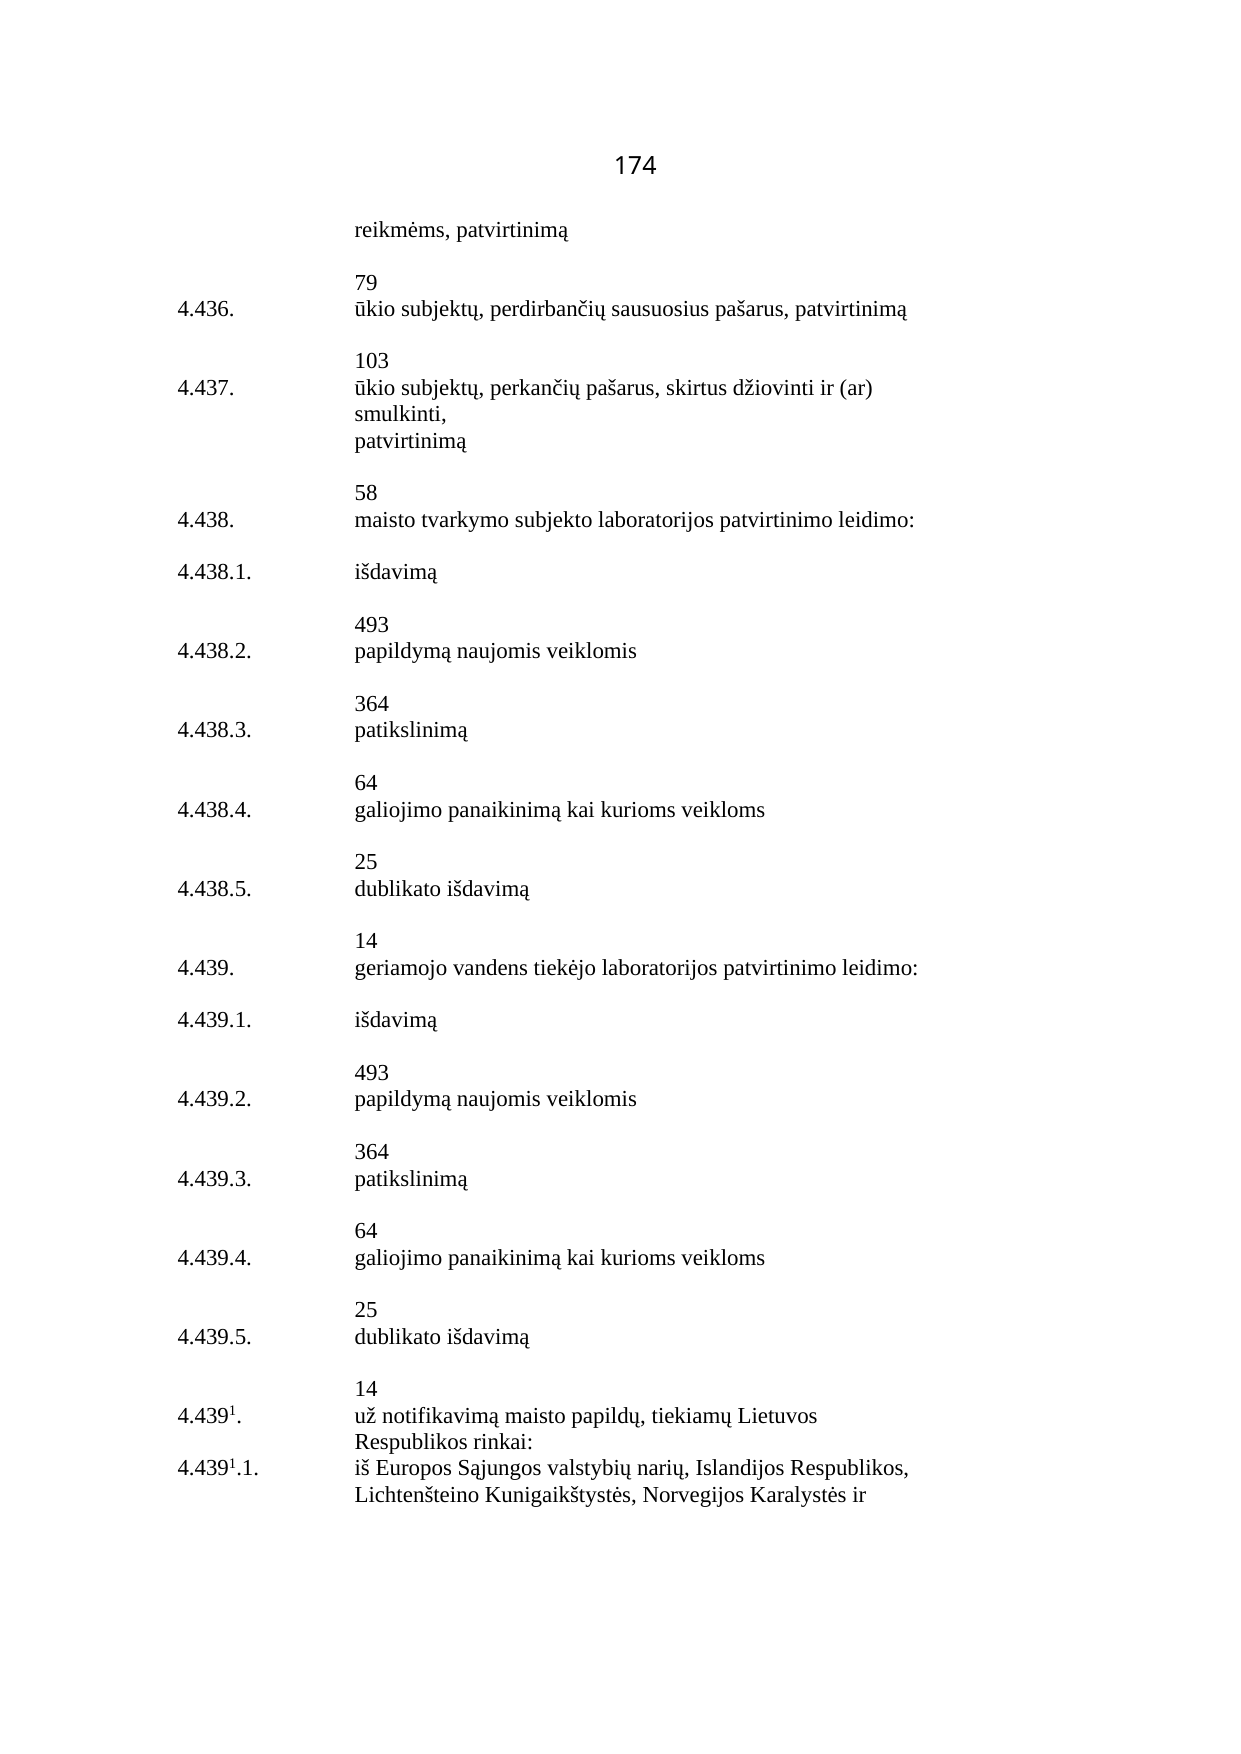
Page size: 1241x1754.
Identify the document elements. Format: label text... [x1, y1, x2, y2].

text 4.436. ūkio subjektų, perdirbančių sausuosius pašarus, patvirtinimą 103 [177, 295, 945, 374]
text 4.438.4. galiojimo panaikinimą kai kurioms veikloms 25 [177, 796, 945, 875]
text 4.4391. už notifikavimą maisto papildų, tiekiamų Lietuvos [177, 1402, 945, 1428]
text 4.439.3. patikslinimą 64 [177, 1164, 945, 1244]
text 4.438.1. išdavimą 493 [177, 558, 945, 637]
text Lichtenšteino Kunigaikštystės, Norvegijos Karalystės ir [354, 1481, 945, 1507]
text 4.438.2. papildymą naujomis veiklomis 364 [177, 637, 945, 717]
text 4.438. maisto tvarkymo subjekto laboratorijos patvirtinimo leidimo: [177, 506, 945, 558]
text 4.437. ūkio subjektų, perkančių pašarus, skirtus džiovinti ir (ar) smulkinti, [177, 374, 945, 427]
text 4.439.5. dublikato išdavimą 14 [177, 1323, 945, 1402]
text 4.438.3. patikslinimą 64 [177, 717, 945, 796]
text 4.438.5. dublikato išdavimą 14 [177, 875, 945, 954]
text 4.439. geriamojo vandens tiekėjo laboratorijos patvirtinimo leidimo: [177, 954, 945, 1006]
text 4.4391.1. iš Europos Sąjungos valstybių narių, Islandijos Respublikos, [177, 1454, 945, 1481]
text 4.439.2. papildymą naujomis veiklomis 364 [177, 1086, 945, 1164]
text Respublikos rinkai: [354, 1428, 945, 1454]
text patvirtinimą 58 [354, 427, 945, 506]
text 4.439.4. galiojimo panaikinimą kai kurioms veikloms 25 [177, 1244, 945, 1323]
text reikmėms, patvirtinimą 79 [354, 216, 945, 295]
text 4.439.1. išdavimą 493 [177, 1006, 945, 1086]
